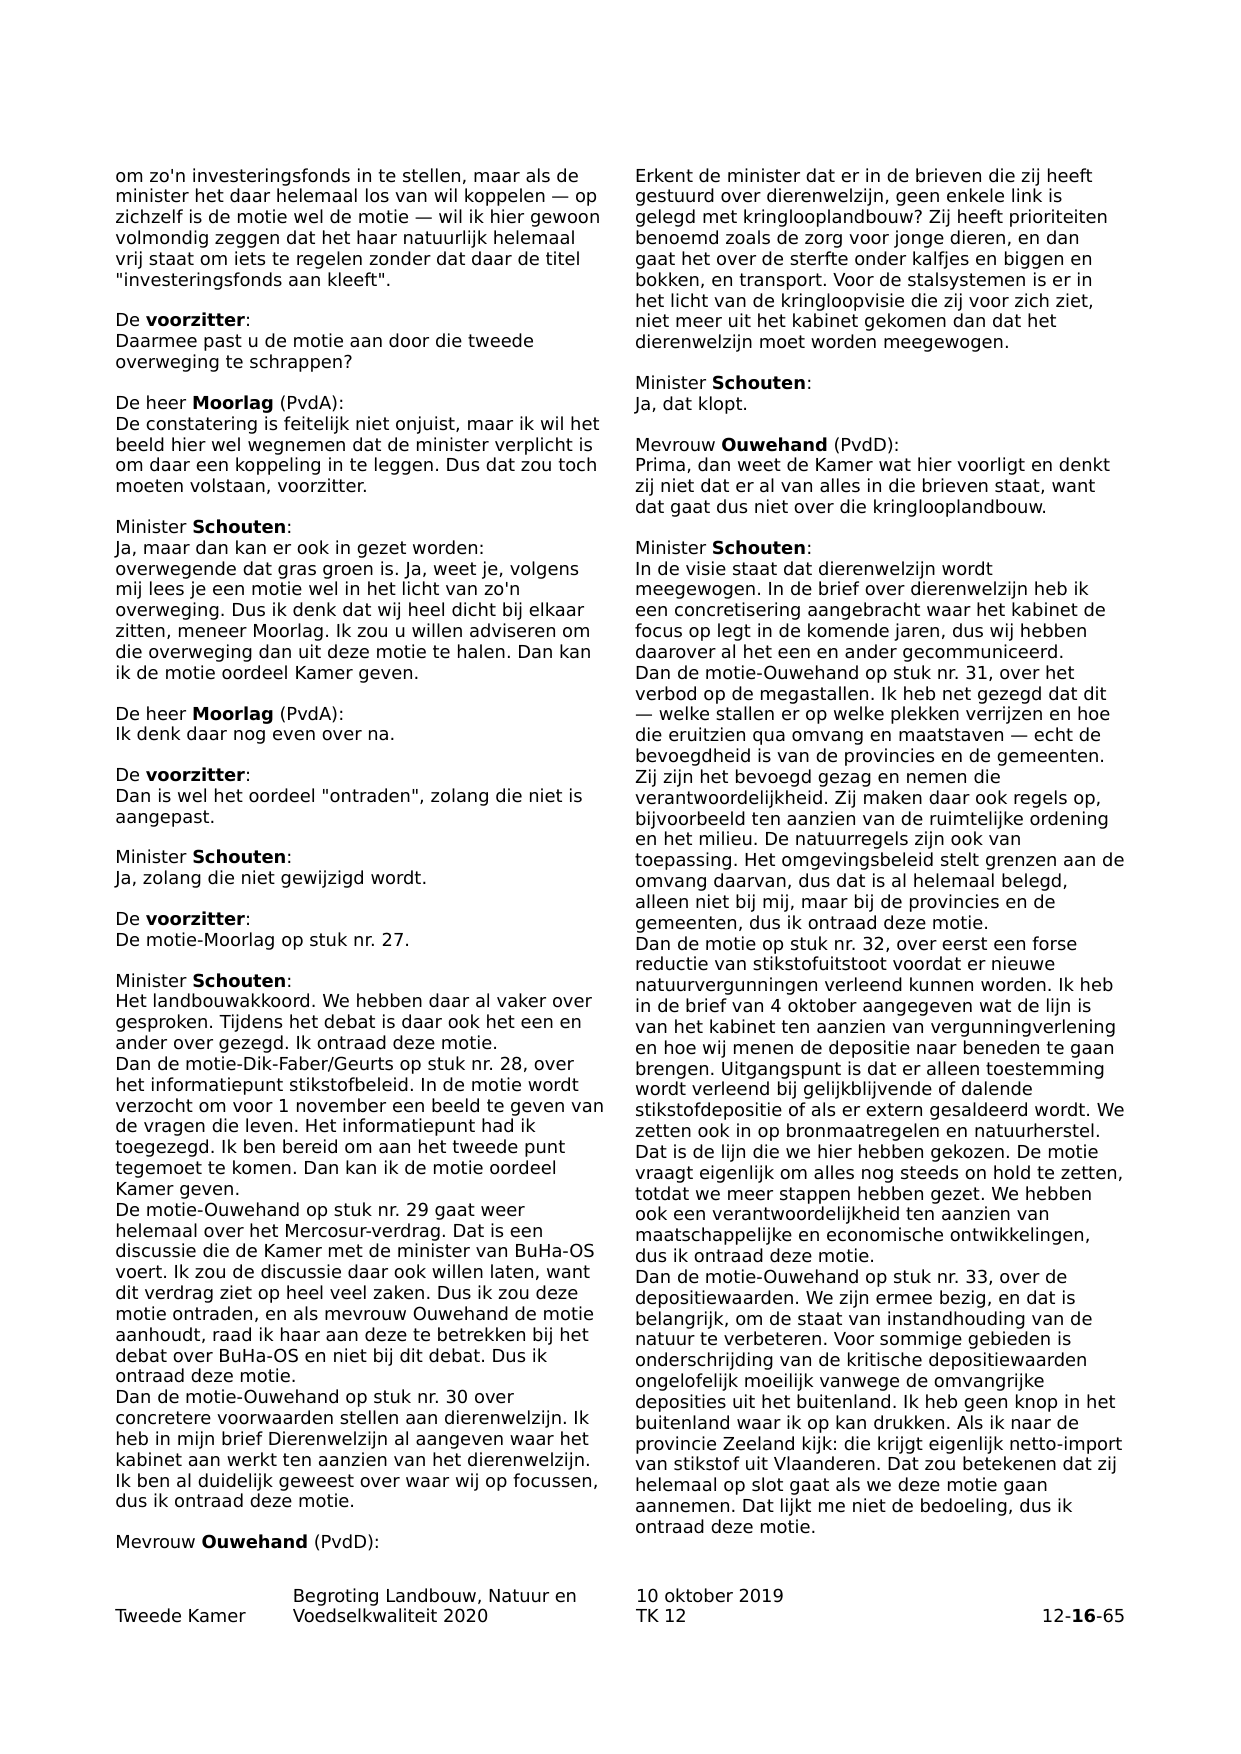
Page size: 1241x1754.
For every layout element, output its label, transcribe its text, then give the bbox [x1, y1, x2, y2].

text Daarmee past u de motie aan door die tweede overweging te schrappen? [115, 331, 605, 373]
text De heer Moorlag (PvdA): [115, 393, 605, 413]
text Ja, maar dan kan er ook in gezet worden: overwegende dat gras groen is. Ja, weet je, volgens mij lees je een motie wel in het licht van zo'n overweging. Dus ik denk dat wij heel dicht bij elkaar zitten, meneer Moorlag. Ik zou u willen adviseren om die overweging dan uit deze motie te halen. Dan kan ik de motie oordeel Kamer geven. [115, 537, 605, 683]
text Ja, zolang die niet gewijzigd wordt. [115, 868, 605, 889]
text Ik denk daar nog even over na. [115, 724, 605, 745]
text Dan de motie-Ouwehand op stuk nr. 30 over concretere voorwaarden stellen aan dierenwelzijn. Ik heb in mijn brief Dierenwelzijn al aangeven waar het kabinet aan werkt ten aanzien van het dierenwelzijn. Ik ben al duidelijk geweest over waar wij op focussen, dus ik ontraad deze motie. [115, 1387, 605, 1512]
text Mevrouw Ouwehand (PvdD): [635, 434, 1125, 455]
text Erkent de minister dat er in de brieven die zij heeft gestuurd over dierenwelzijn, geen enkele link is gelegd met kringlooplandbouw? Zij heeft prioriteiten benoemd zoals de zorg voor jonge dieren, en dan gaat het over de sterfte onder kalfjes en biggen en bokken, en transport. Voor de stalsystemen is er in het licht van de kringloopvisie die zij voor zich ziet, niet meer uit het kabinet gekomen dan dat het dierenwelzijn moet worden meegewogen. [635, 165, 1125, 353]
text Dan de motie-Ouwehand op stuk nr. 31, over het verbod op de megastallen. Ik heb net gezegd dat dit — welke stallen er op welke plekken verrijzen en hoe die eruitzien qua omvang en maatstaven — echt de bevoegdheid is van de provincies en de gemeenten. Zij zijn het bevoegd gezag en nemen die verantwoordelijkheid. Zij maken daar ook regels op, bijvoorbeeld ten aanzien van de ruimtelijke ordening en het milieu. De natuurregels zijn ook van toepassing. Het omgevingsbeleid stelt grenzen aan de omvang daarvan, dus dat is al helemaal belegd, alleen niet bij mij, maar bij de provincies en de gemeenten, dus ik ontraad deze motie. [635, 662, 1125, 933]
text om zo'n investeringsfonds in te stellen, maar als de minister het daar helemaal los van wil koppelen — op zichzelf is de motie wel de motie — wil ik hier gewoon volmondig zeggen dat het haar natuurlijk helemaal vrij staat om iets te regelen zonder dat daar de titel "investeringsfonds aan kleeft". [115, 165, 605, 290]
text De voorzitter: [115, 909, 605, 929]
text Dan de motie-Dik-Faber/Geurts op stuk nr. 28, over het informatiepunt stikstofbeleid. In de motie wordt verzocht om voor 1 november een beeld te geven van de vragen die leven. Het informatiepunt had ik toegezegd. Ik ben bereid om aan het tweede punt tegemoet te komen. Dan kan ik de motie oordeel Kamer geven. [115, 1054, 605, 1199]
text Minister Schouten: [115, 517, 605, 537]
text De heer Moorlag (PvdA): [115, 703, 605, 724]
text De voorzitter: [115, 765, 605, 786]
text Dan is wel het oordeel "ontraden", zolang die niet is aangepast. [115, 786, 605, 827]
text Minister Schouten: [115, 970, 605, 991]
text De voorzitter: [115, 310, 605, 331]
text De motie-Ouwehand op stuk nr. 29 gaat weer helemaal over het Mercosur-verdrag. Dat is een discussie die de Kamer met de minister van BuHa-OS voert. Ik zou de discussie daar ook willen laten, want dit verdrag ziet op heel veel zaken. Dus ik zou deze motie ontraden, en als mevrouw Ouwehand de motie aanhoudt, raad ik haar aan deze te betrekken bij het debat over BuHa-OS en niet bij dit debat. Dus ik ontraad deze motie. [115, 1199, 605, 1387]
text Dan de motie op stuk nr. 32, over eerst een forse reductie van stikstofuitstoot voordat er nieuwe natuurvergunningen verleend kunnen worden. Ik heb in de brief van 4 oktober aangegeven wat de lijn is van het kabinet ten aanzien van vergunningverlening en hoe wij menen de depositie naar beneden te gaan brengen. Uitgangspunt is dat er alleen toestemming wordt verleend bij gelijkblijvende of dalende stikstofdepositie of als er extern gesaldeerd wordt. We zetten ook in op bronmaatregelen en natuurherstel. Dat is de lijn die we hier hebben gekozen. De motie vraagt eigenlijk om alles nog steeds on hold te zetten, totdat we meer stappen hebben gezet. We hebben ook een verantwoordelijkheid ten aanzien van maatschappelijke en economische ontwikkelingen, dus ik ontraad deze motie. [635, 933, 1125, 1267]
text Minister Schouten: [115, 847, 605, 868]
text Het landbouwakkoord. We hebben daar al vaker over gesproken. Tijdens het debat is daar ook het een en ander over gezegd. Ik ontraad deze motie. [115, 991, 605, 1054]
text Minister Schouten: [635, 538, 1125, 558]
text De motie-Moorlag op stuk nr. 27. [115, 929, 605, 950]
text Mevrouw Ouwehand (PvdD): [115, 1532, 605, 1553]
text De constatering is feitelijk niet onjuist, maar ik wil het beeld hier wel wegnemen dat de minister verplicht is om daar een koppeling in te leggen. Dus dat zou toch moeten volstaan, voorzitter. [115, 413, 605, 497]
text Ja, dat klopt. [635, 393, 1125, 414]
text In de visie staat dat dierenwelzijn wordt meegewogen. In de brief over dierenwelzijn heb ik een concretisering aangebracht waar het kabinet de focus op legt in de komende jaren, dus wij hebben daarover al het een en ander gecommuniceerd. [635, 558, 1125, 662]
text Minister Schouten: [635, 373, 1125, 393]
text Prima, dan weet de Kamer wat hier voorligt en denkt zij niet dat er al van alles in die brieven staat, want dat gaat dus niet over die kringlooplandbouw. [635, 455, 1125, 518]
text Dan de motie-Ouwehand op stuk nr. 33, over de depositiewaarden. We zijn ermee bezig, en dat is belangrijk, om de staat van instandhouding van de natuur te verbeteren. Voor sommige gebieden is onderschrijding van de kritische depositiewaarden ongelofelijk moeilijk vanwege de omvangrijke deposities uit het buitenland. Ik heb geen knop in het buitenland waar ik op kan drukken. Als ik naar de provincie Zeeland kijk: die krijgt eigenlijk netto-import van stikstof uit Vlaanderen. Dat zou betekenen dat zij helemaal op slot gaat als we deze motie gaan aannemen. Dat lijkt me niet de bedoeling, dus ik ontraad deze motie. [635, 1267, 1125, 1537]
